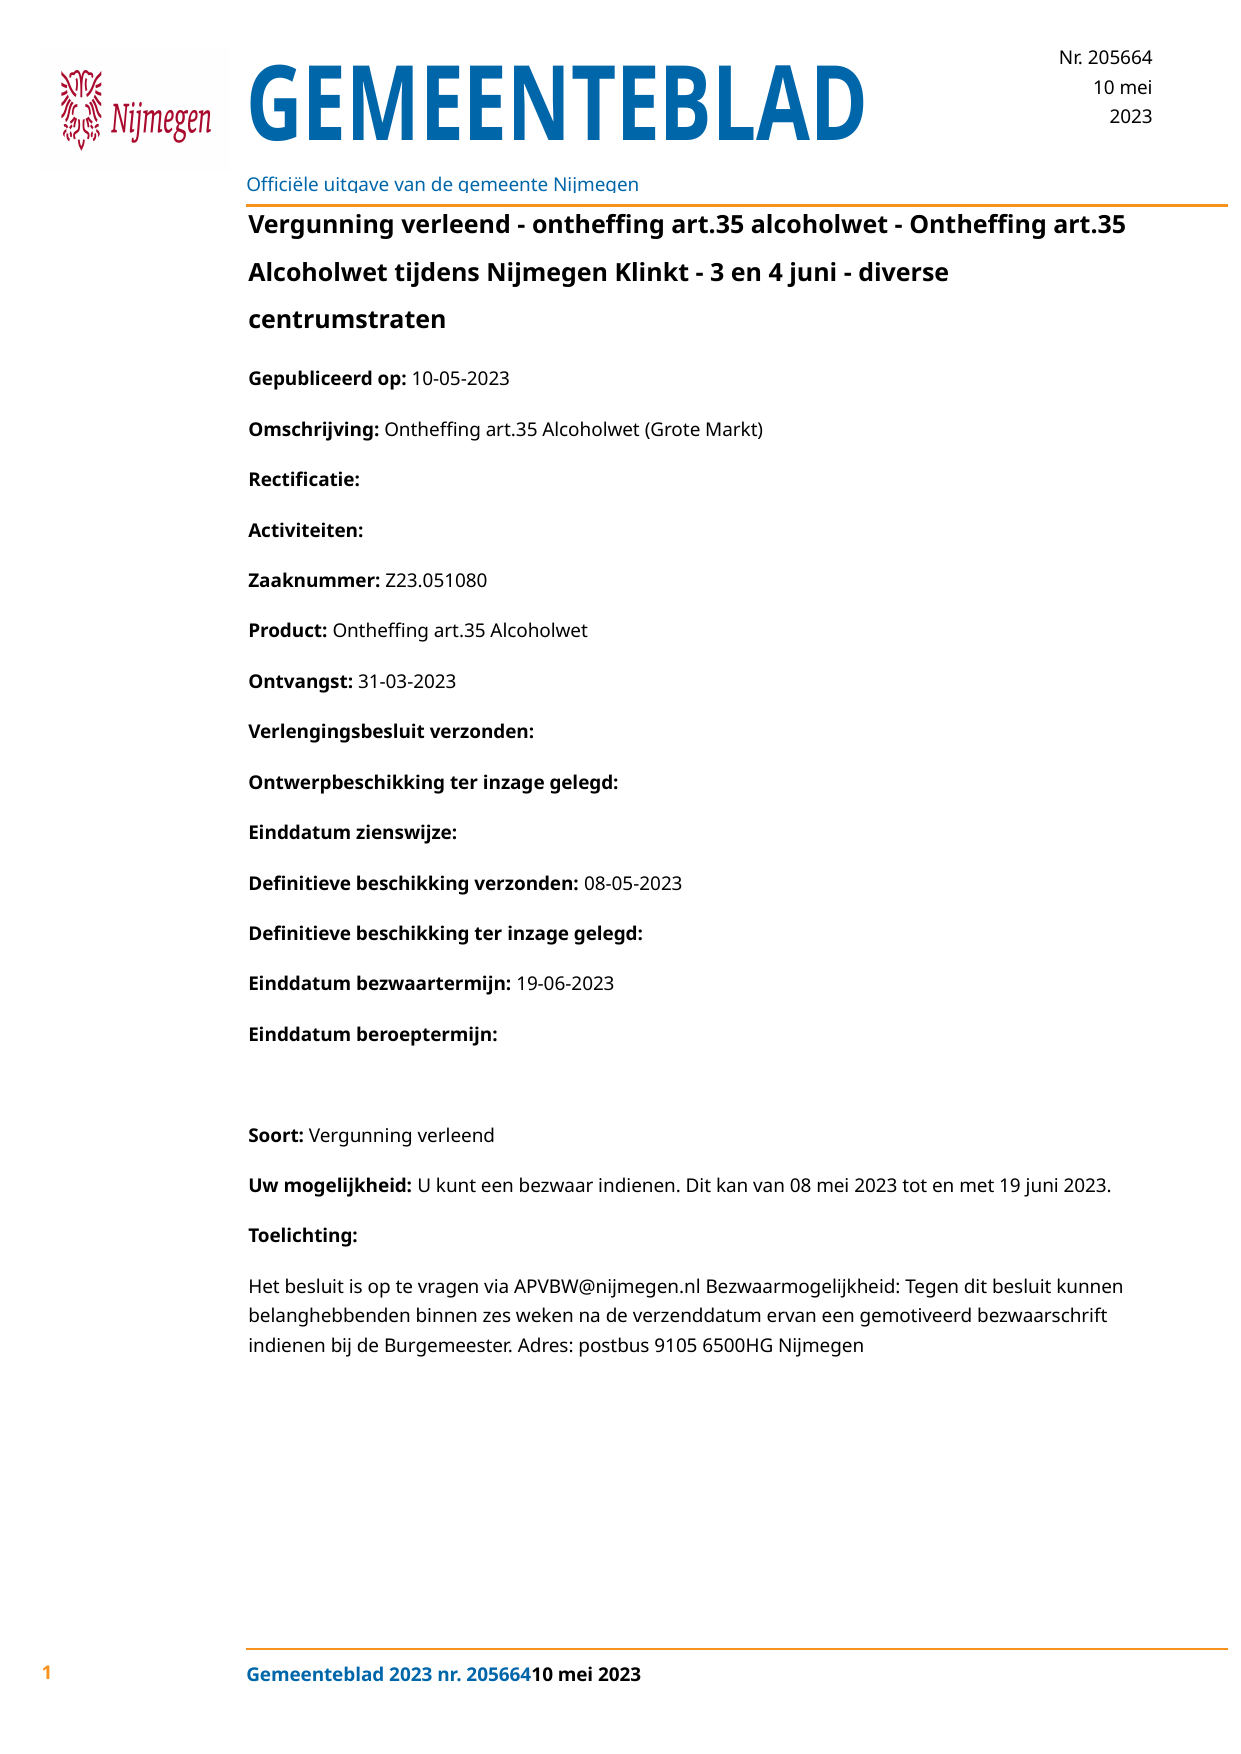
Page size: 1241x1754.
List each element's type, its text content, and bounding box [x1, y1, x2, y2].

picture [41, 47, 231, 172]
text Omschrijving: Ontheffing art.35 Alcoholwet (Grote Markt) [248, 416, 1152, 442]
text Einddatum beroeptermijn: [248, 1021, 1152, 1047]
text Product: Ontheffing art.35 Alcoholwet [248, 618, 1152, 643]
text Verlengingsbesluit verzonden: [248, 718, 1152, 744]
text Toelichting: [248, 1223, 1152, 1248]
text Rectificatie: [248, 466, 1152, 492]
text Gepubliceerd op: 10-05-2023 [248, 366, 1152, 391]
text Definitieve beschikking ter inzage gelegd: [248, 920, 1152, 946]
text Zaaknummer: Z23.051080 [248, 567, 1152, 593]
text Vergunning verleend - ontheffing art.35 alcoholwet - Ontheffing art.35 Alcoholwet tijdens Nijmegen Klinkt - 3 en 4 juni - diverse centrumstraten [248, 207, 1152, 336]
text Ontvangst: 31-03-2023 [248, 668, 1152, 694]
text Soort: Vergunning verleend [248, 1122, 1152, 1147]
text Einddatum zienswijze: [248, 819, 1152, 845]
text Ontwerpbeschikking ter inzage gelegd: [248, 769, 1152, 794]
text Definitieve beschikking verzonden: 08-05-2023 [248, 870, 1152, 895]
text Het besluit is op te vragen via APVBW@nijmegen.nl Bezwaarmogelijkheid: Tegen dit besluit kunnen belanghebbenden binnen zes weken na de verzenddatum ervan een gemotiveerd bezwaarschrift indienen bij de Burgemeester. Adres: postbus 9105 6500HG Nijmegen [248, 1273, 1152, 1358]
text Uw mogelijkheid: U kunt een bezwaar indienen. Dit kan van 08 mei 2023 tot en met 19 juni 2023. [248, 1172, 1152, 1198]
text Activiteiten: [248, 517, 1152, 542]
text Einddatum bezwaartermijn: 19-06-2023 [248, 971, 1152, 996]
